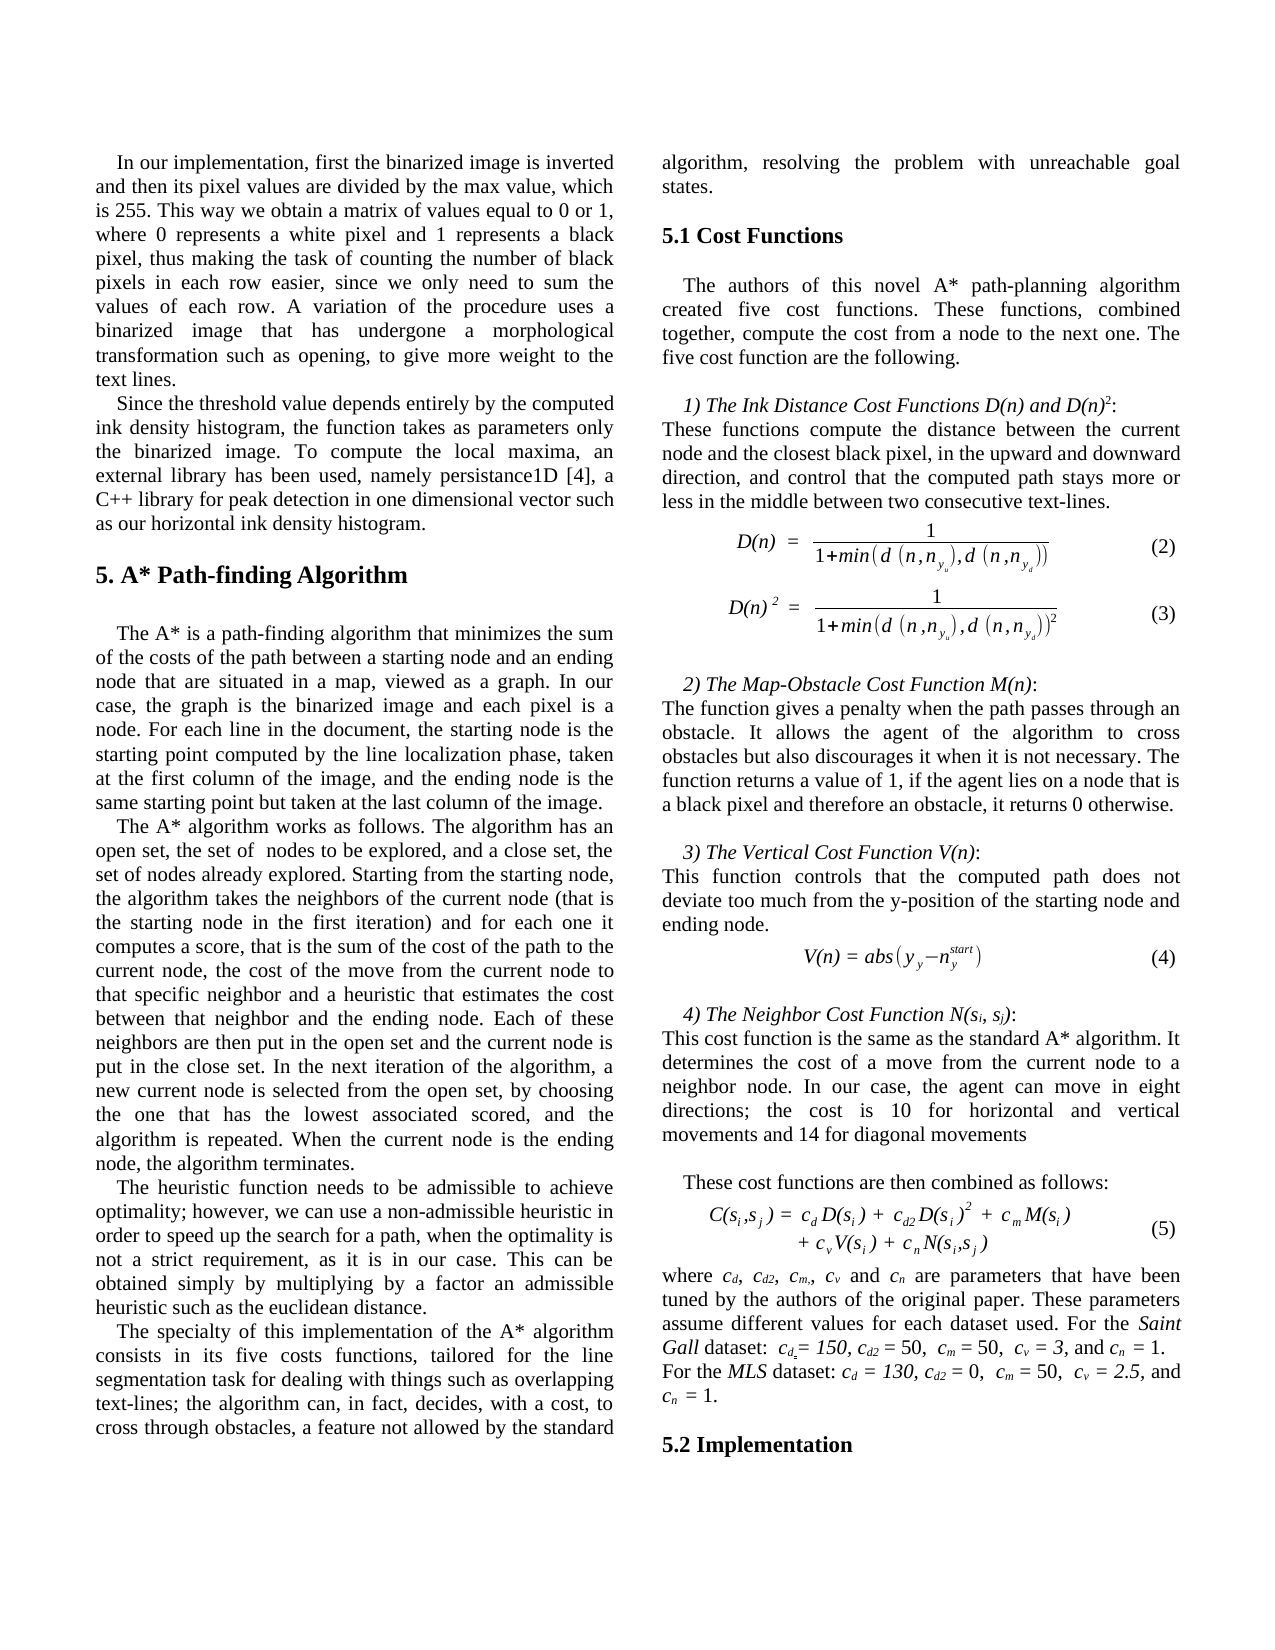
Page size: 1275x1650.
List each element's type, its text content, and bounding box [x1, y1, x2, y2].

subtitle A* Path-finding Algorithm [95, 560, 614, 589]
table_header [662, 579, 1123, 648]
table_header (4) [1123, 936, 1181, 977]
table_header (2) [1123, 513, 1181, 579]
text 3) The Vertical Cost Function V(n): [662, 840, 1181, 864]
table_header [662, 936, 1123, 977]
text This cost function is the same as the standard A* algorithm. It determines the cost of a move from the current node to a neighbor node. In our case, the agent can move in eight directions; the cost is 10 for horizontal and vertical movements and 14 for diagonal movements [662, 1026, 1181, 1146]
text The authors of this novel A* path-planning algorithm created five cost functions. These functions, combined together, compute the cost from a node to the next one. The five cost function are the following. [662, 273, 1181, 369]
text This function controls that the computed path does not deviate too much from the y-position of the starting node and ending node. [662, 864, 1181, 936]
text These functions compute the distance between the current node and the closest black pixel, in the upward and downward direction, and control that the computed path stays more or less in the middle between two consecutive text-lines. [662, 417, 1181, 513]
text The A* algorithm works as follows. The algorithm has an open set, the set of nodes to be explored, and a close set, the set of nodes already explored. Starting from the starting node, the algorithm takes the neighbors of the current node (that is the starting node in the first iteration) and for each one it computes a score, that is the sum of the cost of the path to the current node, the cost of the move from the current node to that specific neighbor and a heuristic that estimates the cost between that neighbor and the ending node. Each of these neighbors are then put in the open set and the current node is put in the close set. In the next iteration of the algorithm, a new current node is selected from the open set, by choosing the one that has the lowest associated scored, and the algorithm is repeated. When the current node is the ending node, the algorithm terminates. [95, 814, 614, 1174]
table_header [662, 1194, 1123, 1262]
text The heuristic function needs to be admissible to achieve optimality; however, we can use a non-admissible heuristic in order to speed up the search for a path, when the optimality is not a strict requirement, as it is in our case. This can be obtained simply by multiplying by a factor an admissible heuristic such as the euclidean distance. [95, 1174, 614, 1319]
text Since the threshold value depends entirely by the computed ink density histogram, the function takes as parameters only the binarized image. To compute the local maxima, an external library has been used, namely persistance1D [4], a C++ library for peak detection in one dimensional vector such as our horizontal ink density histogram. [95, 391, 614, 535]
text 1) The Ink Distance Cost Functions D(n) and D(n)2: [662, 393, 1181, 417]
text For the MLS dataset: cd = 130, cd2 = 0, cm = 50, cv = 2.5, and cn = 1. [662, 1359, 1181, 1407]
table_header (5) [1123, 1194, 1181, 1262]
text In our implementation, first the binarized image is inverted and then its pixel values are divided by the max value, which is 255. This way we obtain a matrix of values equal to 0 or 1, where 0 represents a white pixel and 1 represents a black pixel, thus making the task of counting the number of black pixels in each row easier, since we only need to sum the values of each row. A variation of the procedure uses a binarized image that has undergone a morphological transformation such as opening, to give more weight to the text lines. [95, 150, 614, 391]
text The function gives a penalty when the path passes through an obstacle. It allows the agent of the algorithm to cross obstacles but also discourages it when it is not necessary. The function returns a value of 1, if the agent lies on a node that is a black pixel and therefore an obstacle, it returns 0 otherwise. [662, 696, 1181, 816]
text These cost functions are then combined as follows: [662, 1170, 1181, 1194]
text 5.2 Implementation [662, 1431, 1181, 1457]
text The A* is a path-finding algorithm that minimizes the sum of the costs of the path between a starting node and an ending node that are situated in a map, viewed as a graph. In our case, the graph is the binarized image and each pixel is a node. For each line in the document, the starting node is the starting point computed by the line localization phase, taken at the first column of the image, and the ending node is the same starting point but taken at the last column of the image. [95, 621, 614, 814]
text 5.1 Cost Functions [662, 222, 1181, 248]
table_header (3) [1123, 579, 1181, 648]
text 4) The Neighbor Cost Function N(si, sj): [662, 1001, 1181, 1026]
text algorithm, resolving the problem with unreachable goal states. [662, 150, 1181, 198]
text where cd, cd2, cm,, cv and cn are parameters that have been tuned by the authors of the original paper. These parameters assume different values for each dataset used. For the Saint Gall dataset: cd = 150, cd2 = 50, cm = 50, cv = 3, and cn = 1. [662, 1262, 1181, 1359]
text 2) The Map-Obstacle Cost Function M(n): [662, 672, 1181, 696]
text The specialty of this implementation of the A* algorithm consists in its five costs functions, tailored for the line segmentation task for dealing with things such as overlapping text-lines; the algorithm can, in fact, decides, with a cost, to cross through obstacles, a feature not allowed by the standard [95, 1319, 614, 1439]
table_header [662, 513, 1123, 579]
